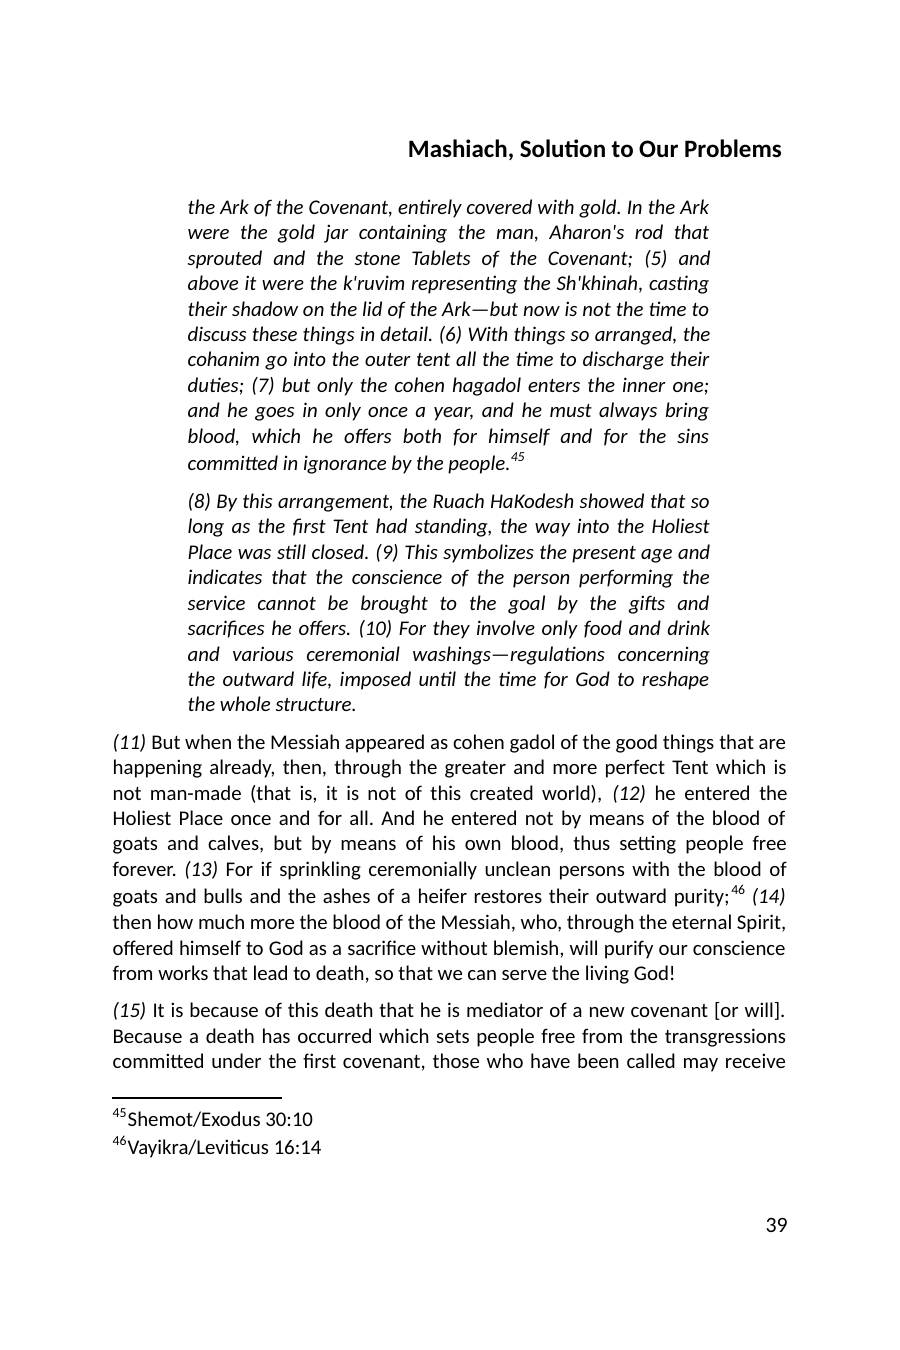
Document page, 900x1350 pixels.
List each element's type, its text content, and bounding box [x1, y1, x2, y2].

text (15) It is because of this death that he is mediator of a new covenant [or will]. Because a death has occurred which sets people free from the transgressions committed under the first covenant, those who have been called may receive [112, 998, 787, 1074]
text Vayikra/Leviticus 16:14 [112, 1132, 787, 1160]
text Shemot/Exodus 30:10 [112, 1104, 787, 1132]
text (8) By this arrangement, the Ruach HaKodesh showed that so long as the first Tent had standing, the way into the Holiest Place was still closed. (9) This symbolizes the present age and indicates that the conscience of the person performing the service cannot be brought to the goal by the gifts and sacrifices he offers. (10) For they involve only food and drink and various ceremonial washings—regulations concerning the outward life, imposed until the time for God to reshape the whole structure. [187, 488, 712, 717]
text the Ark of the Covenant, entirely covered with gold. In the Ark were the gold jar containing the man, Aharon's rod that sprouted and the stone Tablets of the Covenant; (5) and above it were the k'ruvim representing the Sh'khinah, casting their shadow on the lid of the Ark—but now is not the time to discuss these things in detail. (6) With things so arranged, the cohanim go into the outer tent all the time to discharge their duties; (7) but only the cohen hagadol enters the inner one; and he goes in only once a year, and he must always bring blood, which he offers both for himself and for the sins committed in ignorance by the people. [187, 194, 712, 476]
text (11) But when the Messiah appeared as cohen gadol of the good things that are happening already, then, through the greater and more perfect Tent which is not man-made (that is, it is not of this created world), (12) he entered the Holiest Place once and for all. And he entered not by means of the blood of goats and calves, but by means of his own blood, thus setting people free forever. (13) For if sprinkling ceremonially unclean persons with the blood of goats and bulls and the ashes of a heifer restores their outward purity; (14) then how much more the blood of the Messiah, who, through the eternal Spirit, offered himself to God as a sacrifice without blemish, will purify our conscience from works that lead to death, so that we can serve the living God! [112, 729, 787, 986]
